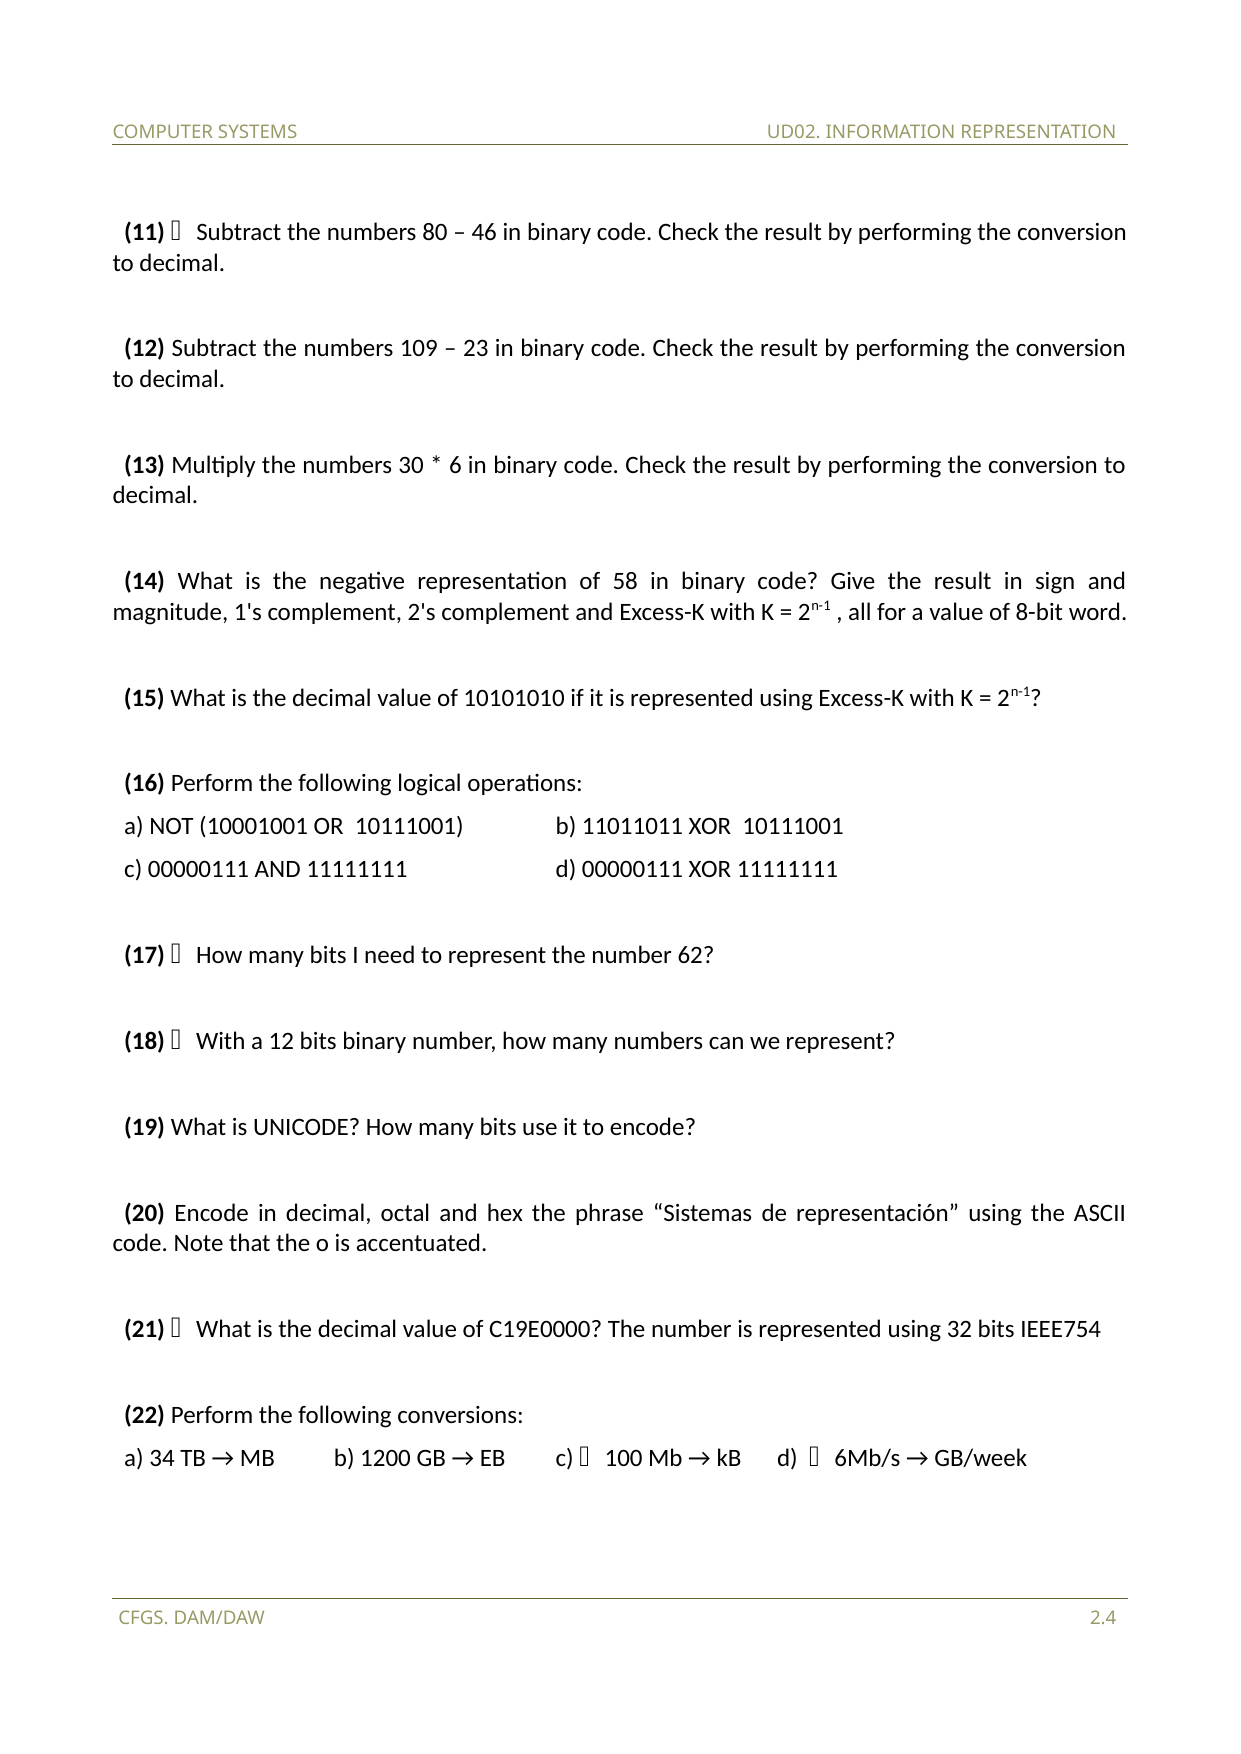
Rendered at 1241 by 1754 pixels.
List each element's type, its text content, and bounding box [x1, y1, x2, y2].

text (12) Subtract the numbers 109 – 23 in binary code. Check the result by performing the conversion to decimal. [112, 333, 1128, 394]
text (14) What is the negative representation of 58 in binary code? Give the result in sign and magnitude, 1's complement, 2's complement and Excess-K with K = 2n-1 , all for a value of 8-bit word. [112, 565, 1128, 626]
text (19) What is UNICODE? How many bits use it to encode? [112, 1111, 1128, 1142]
text (11)  Subtract the numbers 80 – 46 in binary code. Check the result by performing the conversion to decimal. [112, 216, 1128, 277]
text c) 00000111 AND 11111111 d) 00000111 XOR 11111111 [112, 853, 1128, 884]
text (13) Multiply the numbers 30 * 6 in binary code. Check the result by performing the conversion to decimal. [112, 449, 1128, 510]
text a) 34 TB → MB b) 1200 GB → EB c)  100 Mb → kB d)  6Mb/s → GB/week [112, 1442, 1128, 1473]
text (20) Encode in decimal, octal and hex the phrase “Sistemas de representación” using the ASCII code. Note that the o is accentuated. [112, 1197, 1128, 1258]
text (16) Perform the following logical operations: [112, 767, 1128, 798]
text (21)  What is the decimal value of C19E0000? The number is represented using 32 bits IEEE754 [112, 1313, 1128, 1344]
text (17)  How many bits I need to represent the number 62? [112, 939, 1128, 970]
text (15) What is the decimal value of 10101010 if it is represented using Excess-K with K = 2n-1? [112, 682, 1128, 712]
text a) NOT (10001001 OR 10111001) b) 11011011 XOR 10111001 [112, 810, 1128, 841]
text (18)  With a 12 bits binary number, how many numbers can we represent? [112, 1025, 1128, 1056]
text (22) Perform the following conversions: [112, 1399, 1128, 1430]
